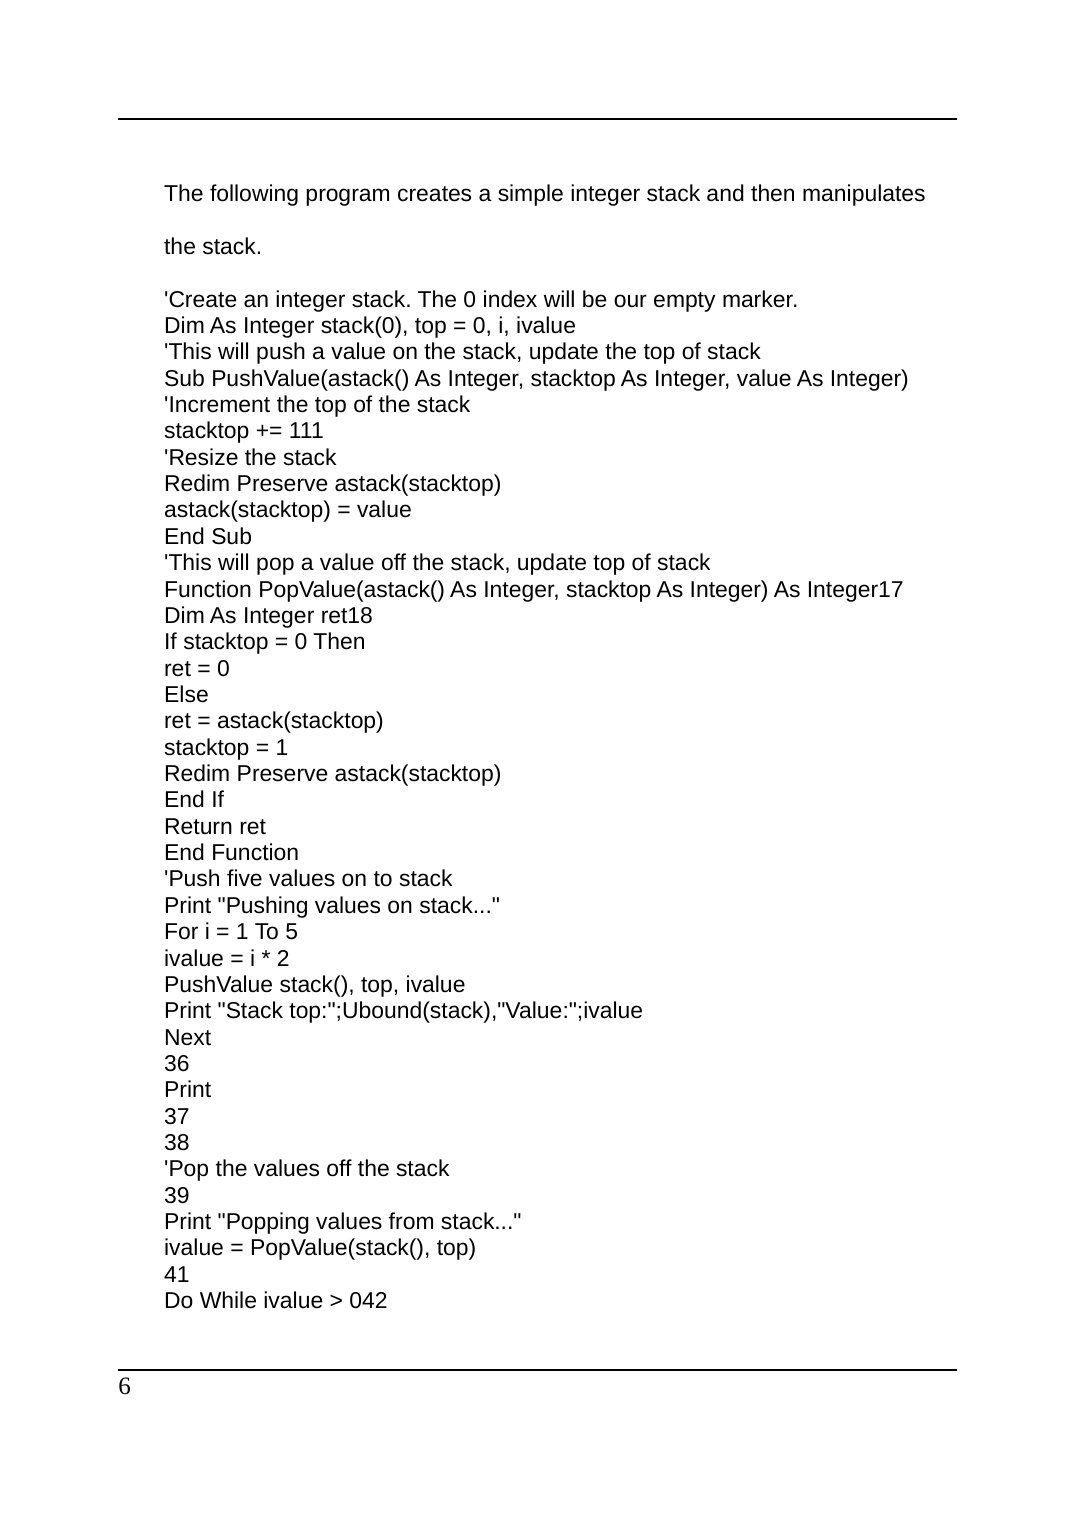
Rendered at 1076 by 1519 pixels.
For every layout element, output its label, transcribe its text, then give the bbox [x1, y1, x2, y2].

text ivalue = PopValue(stack(), top) [118, 1234, 957, 1261]
text If stacktop = 0 Then [118, 628, 957, 654]
text For i = 1 To 5 [118, 918, 957, 944]
text astack(stacktop) = value [118, 496, 957, 523]
text Dim As Integer ret18 [118, 602, 957, 628]
text 'Resize the stack [118, 444, 957, 470]
text Next [118, 1023, 957, 1050]
text 37 [118, 1103, 957, 1129]
text 36 [118, 1050, 957, 1076]
text Print "Popping values from stack..." [118, 1208, 957, 1234]
text 41 [118, 1261, 957, 1287]
text Redim Preserve astack(stacktop) [118, 470, 957, 496]
text stacktop += 111 [118, 417, 957, 444]
text ivalue = i * 2 [118, 944, 957, 971]
text Print "Stack top:";Ubound(stack),"Value:";ivalue [118, 997, 957, 1023]
text Redim Preserve astack(stacktop) [118, 760, 957, 786]
text ret = astack(stacktop) [118, 707, 957, 734]
text 'Create an integer stack. The 0 index will be our empty marker. [118, 286, 957, 312]
text Do While ivalue > 042 [118, 1287, 957, 1313]
text End Sub [118, 523, 957, 549]
text 'This will push a value on the stack, update the top of stack [118, 338, 957, 365]
text PushValue stack(), top, ivalue [118, 971, 957, 997]
text 39 [118, 1182, 957, 1208]
text Return ret [118, 813, 957, 839]
text ret = 0 [118, 654, 957, 681]
text 'Pop the values off the stack [118, 1155, 957, 1182]
text 'Increment the top of the stack [118, 391, 957, 417]
text Sub PushValue(astack() As Integer, stacktop As Integer, value As Integer) [118, 365, 957, 391]
text Print "Pushing values on stack..." [118, 892, 957, 918]
text End If [118, 786, 957, 813]
text the stack. [118, 233, 957, 259]
text 'This will pop a value off the stack, update top of stack [118, 549, 957, 576]
text Else [118, 681, 957, 707]
text End Function [118, 839, 957, 865]
text The following program creates a simple integer stack and then manipulates [118, 180, 957, 207]
text stacktop = 1 [118, 734, 957, 760]
text 'Push five values on to stack [118, 865, 957, 892]
text Function PopValue(astack() As Integer, stacktop As Integer) As Integer17 [118, 576, 957, 602]
text Dim As Integer stack(0), top = 0, i, ivalue [118, 312, 957, 338]
text Print [118, 1076, 957, 1103]
text 38 [118, 1129, 957, 1155]
